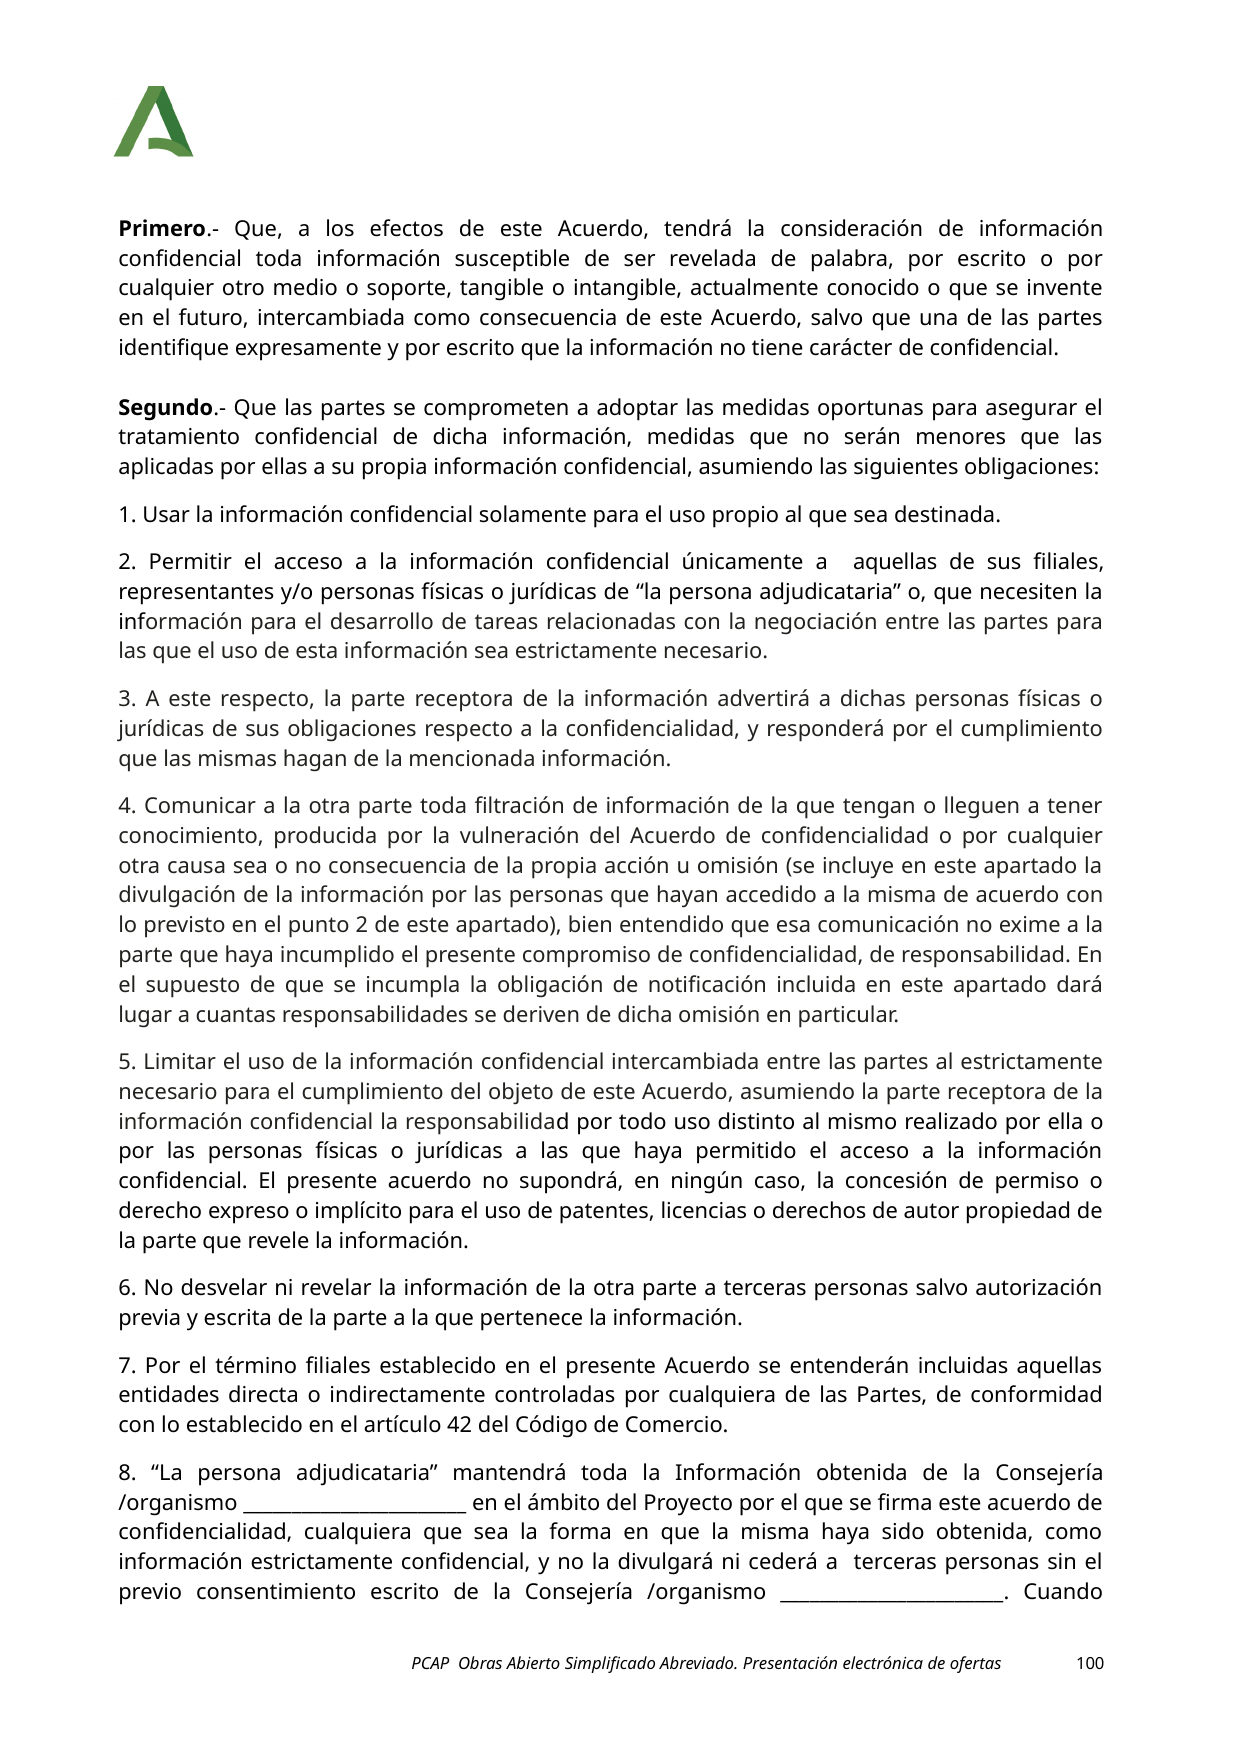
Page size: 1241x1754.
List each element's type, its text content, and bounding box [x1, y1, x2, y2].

text 6. No desvelar ni revelar la información de la otra parte a terceras personas salvo autorización previa y escrita de la parte a la que pertenece la información. [118, 1272, 1104, 1332]
text 1. Usar la información confidencial solamente para el uso propio al que sea destinada. [118, 498, 1104, 528]
text Segundo.- Que las partes se comprometen a adoptar las medidas oportunas para asegurar el tratamiento confidencial de dicha información, medidas que no serán menores que las aplicadas por ellas a su propia información confidencial, asumiendo las siguientes obligaciones: [118, 391, 1104, 481]
text 5. Limitar el uso de la información confidencial intercambiada entre las partes al estrictamente necesario para el cumplimiento del objeto de este Acuerdo, asumiendo la parte receptora de la información confidencial la responsabilidad por todo uso distinto al mismo realizado por ella o por las personas físicas o jurídicas a las que haya permitido el acceso a la información confidencial. El presente acuerdo no supondrá, en ningún caso, la concesión de permiso o derecho expreso o implícito para el uso de patentes, licencias o derechos de autor propiedad de la parte que revele la información. [118, 1046, 1104, 1254]
text 7. Por el término filiales establecido en el presente Acuerdo se entenderán incluidas aquellas entidades directa o indirectamente controladas por cualquiera de las Partes, de conformidad con lo establecido en el artículo 42 del Código de Comercio. [118, 1349, 1104, 1439]
text 3. A este respecto, la parte receptora de la información advertirá a dichas personas físicas o jurídicas de sus obligaciones respecto a la confidencialidad, y responderá por el cumplimiento que las mismas hagan de la mencionada información. [118, 683, 1104, 772]
text 4. Comunicar a la otra parte toda filtración de información de la que tengan o lleguen a tener conocimiento, producida por la vulneración del Acuerdo de confidencialidad o por cualquier otra causa sea o no consecuencia de la propia acción u omisión (se incluye en este apartado la divulgación de la información por las personas que hayan accedido a la misma de acuerdo con lo previsto en el punto 2 de este apartado), bien entendido que esa comunicación no exime a la parte que haya incumplido el presente compromiso de confidencialidad, de responsabilidad. En el supuesto de que se incumpla la obligación de notificación incluida en este apartado dará lugar a cuantas responsabilidades se deriven de dicha omisión en particular. [118, 790, 1104, 1028]
picture [109, 81, 198, 161]
text 8. “La persona adjudicataria” mantendrá toda la Información obtenida de la Consejería /organismo _______________________ en el ámbito del Proyecto por el que se firma este acuerdo de confidencialidad, cualquiera que sea la forma en que la misma haya sido obtenida, como información estrictamente confidencial, y no la divulgará ni cederá a terceras personas sin el previo consentimiento escrito de la Consejería /organismo _______________________. Cuando [118, 1457, 1104, 1606]
text Primero.- Que, a los efectos de este Acuerdo, tendrá la consideración de información confidencial toda información susceptible de ser revelada de palabra, por escrito o por cualquier otro medio o soporte, tangible o intangible, actualmente conocido o que se invente en el futuro, intercambiada como consecuencia de este Acuerdo, salvo que una de las partes identifique expresamente y por escrito que la información no tiene carácter de confidencial. [118, 213, 1104, 362]
text 2. Permitir el acceso a la información confidencial únicamente a aquellas de sus filiales, representantes y/o personas físicas o jurídicas de “la persona adjudicataria” o, que necesiten la información para el desarrollo de tareas relacionadas con la negociación entre las partes para las que el uso de esta información sea estrictamente necesario. [118, 546, 1104, 665]
